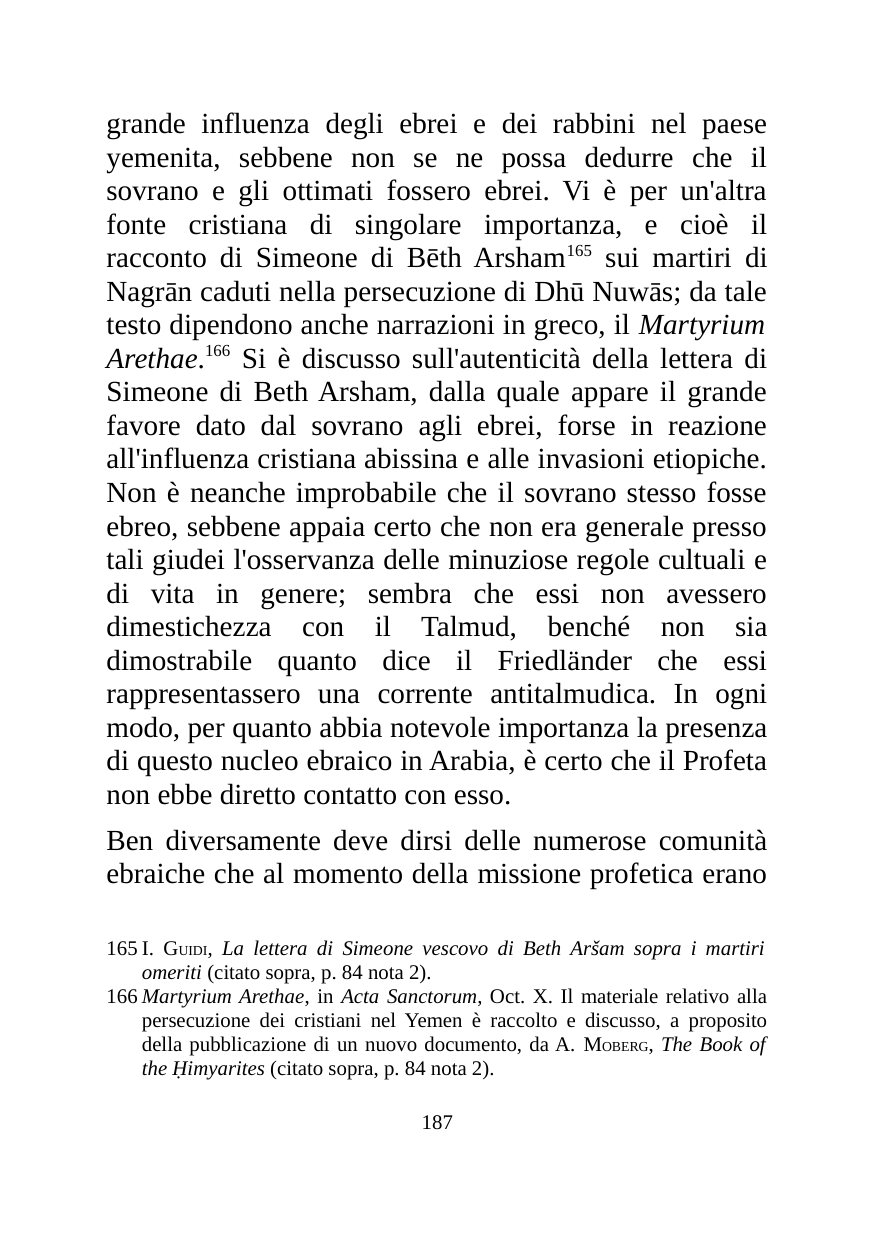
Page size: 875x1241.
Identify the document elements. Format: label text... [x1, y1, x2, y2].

text I. Guidi, La lettera di Simeone vescovo di Beth Aršam sopra i martiri omeriti (citato sopra, p. 84 nota 2). [106, 936, 768, 984]
text grande influenza degli ebrei e dei rabbini nel paese yemenita, sebbene non se ne possa dedurre che il sovrano e gli ottimati fossero ebrei. Vi è per un'altra fonte cristiana di singolare importanza, e cioè il racconto di Simeone di Bēth Arsham sui martiri di Nagrān caduti nella persecuzione di Dhū Nuwās; da tale testo dipendono anche narrazioni in greco, il Martyrium Arethae. Si è discusso sull'autenticità della lettera di Simeone di Beth Arsham, dalla quale appare il grande favore dato dal sovrano agli ebrei, forse in reazione all'influenza cristiana abissina e alle invasioni etiopiche. Non è neanche improbabile che il sovrano stesso fosse ebreo, sebbene appaia certo che non era generale presso tali giudei l'osservanza delle minuziose regole cultuali e di vita in genere; sembra che essi non avessero dimestichezza con il Talmud, benché non sia dimostrabile quanto dice il Friedländer che essi rappresentassero una corrente antitalmudica. In ogni modo, per quanto abbia notevole importanza la presenza di questo nucleo ebraico in Arabia, è certo che il Profeta non ebbe diretto contatto con esso. [106, 106, 768, 811]
text Martyrium Arethae, in Acta Sanctorum, Oct. X. Il materiale relativo alla persecuzione dei cristiani nel Yemen è raccolto e discusso, a proposito della pubblicazione di un nuovo documento, da A. Moberg, The Book of the Ḥimyarites (citato sopra, p. 84 nota 2). [106, 984, 768, 1080]
text Ben diversamente deve dirsi delle numerose comunità ebraiche che al momento della missione profetica erano [106, 823, 768, 890]
